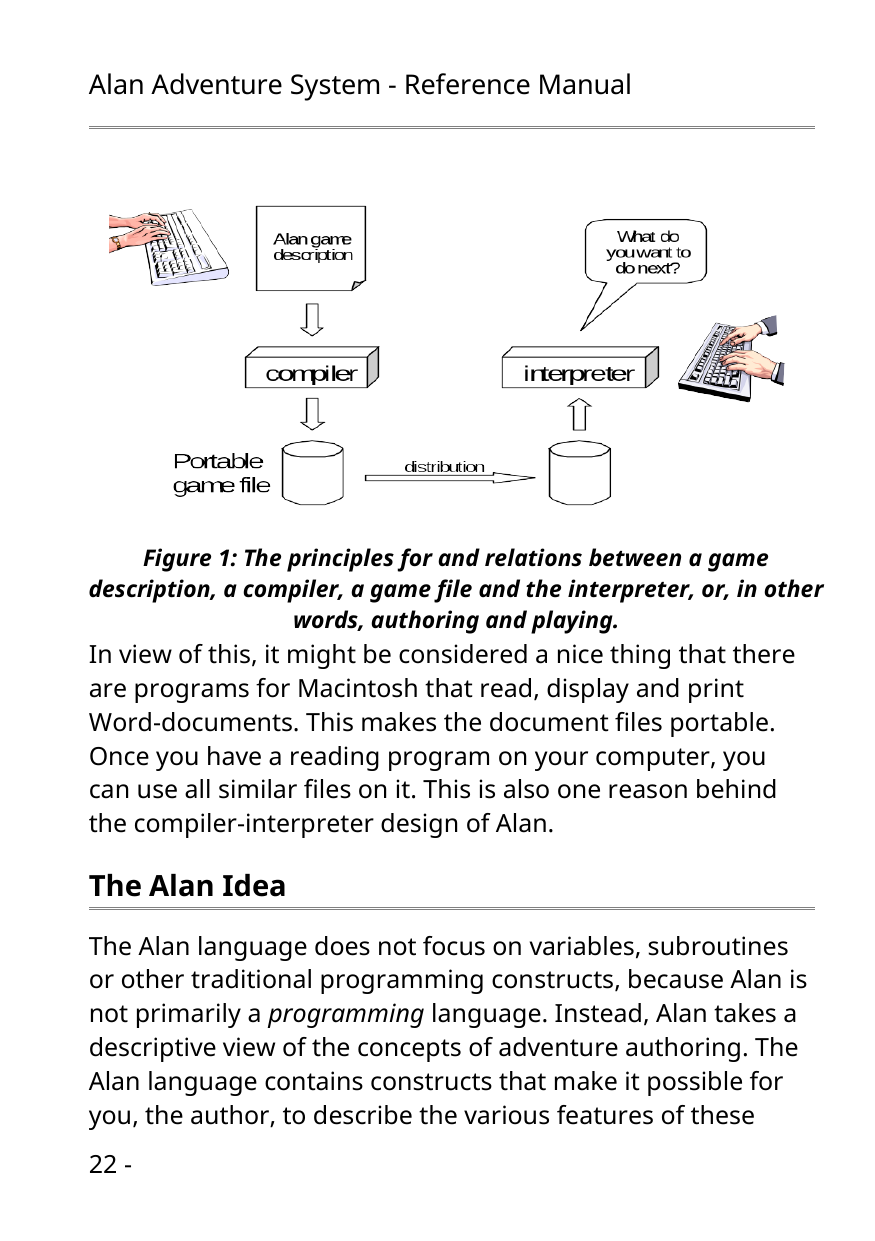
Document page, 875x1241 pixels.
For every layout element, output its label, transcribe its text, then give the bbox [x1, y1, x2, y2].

text Figure 1: The principles for and relations between a game description, a compiler, a game file and the interpreter, or, in other words, authoring and playing. [84, 155, 830, 635]
text The Alan language does not focus on variables, subroutines or other traditional programming con­structs, because Alan is not primarily a programming language. Instead, Alan takes a descriptive view of the concepts of adventure authoring. The Alan lan­guage contains constructs that make it possible for you, the author, to describe the various features of these [88, 928, 815, 1132]
subtitle The Alan Idea [88, 866, 815, 909]
text In view of this, it might be considered a nice thing that there are programs for Macintosh that read, display and print Word-documents. This makes the document files portable. Once you have a reading program on your computer, you can use all similar files on it. This is also one reason behind the compiler-interpreter design of Alan. [88, 637, 815, 840]
